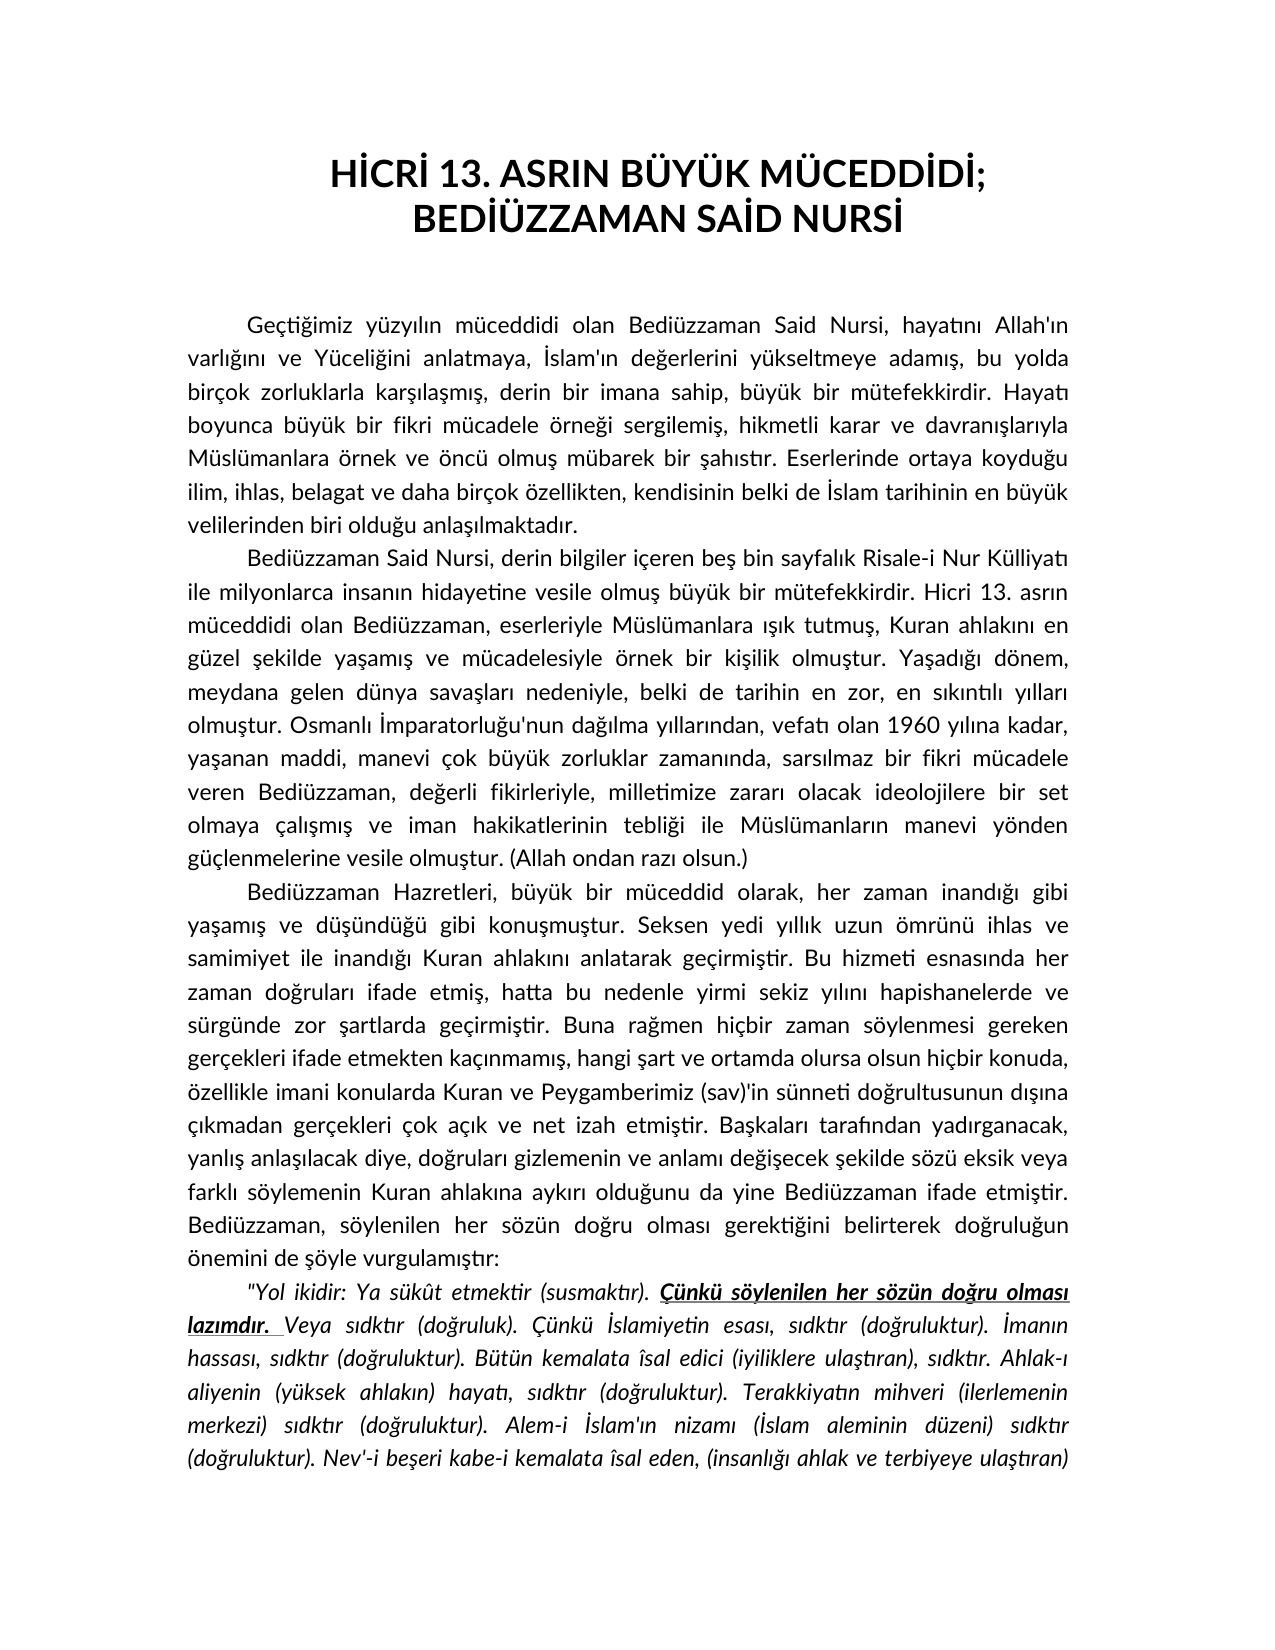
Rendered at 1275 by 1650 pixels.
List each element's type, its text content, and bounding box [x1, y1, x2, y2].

text Geçtiğimiz yüzyılın müceddidi olan Bediüzzaman Said Nursi, hayatını Allah'ın varlığını ve Yüceliğini anlatmaya, İslam'ın değerlerini yükseltmeye adamış, bu yolda birçok zorluklarla karşılaşmış, derin bir imana sahip, büyük bir mütefekkirdir. Hayatı boyunca büyük bir fikri mücadele örneği sergilemiş, hikmetli karar ve davranışlarıyla Müslümanlara örnek ve öncü olmuş mübarek bir şahıstır. Eserlerinde ortaya koyduğu ilim, ihlas, belagat ve daha birçok özellikten, kendisinin belki de İslam tarihinin en büyük velilerinden biri olduğu anlaşılmaktadır. [187, 307, 1070, 540]
text HİCRİ 13. ASRIN BÜYÜK MÜCEDDİDİ; [187, 150, 1070, 195]
text Bediüzzaman Said Nursi, derin bilgiler içeren beş bin sayfalık Risale-i Nur Külliyatı ile milyonlarca insanın hidayetine vesile olmuş büyük bir mütefekkirdir. Hicri 13. asrın müceddidi olan Bediüzzaman, eserleriyle Müslümanlara ışık tutmuş, Kuran ahlakını en güzel şekilde yaşamış ve mücadelesiyle örnek bir kişilik olmuştur. Yaşadığı dönem, meydana gelen dünya savaşları nedeniyle, belki de tarihin en zor, en sıkıntılı yılları olmuştur. Osmanlı İmparatorluğu'nun dağılma yıllarından, vefatı olan 1960 yılına kadar, yaşanan maddi, manevi çok büyük zorluklar zamanında, sarsılmaz bir fikri mücadele veren Bediüzzaman, değerli fikirleriyle, milletimize zararı olacak ideolojilere bir set olmaya çalışmış ve iman hakikatlerinin tebliği ile Müslümanların manevi yönden güçlenmelerine vesile olmuştur. (Allah ondan razı olsun.) [187, 540, 1070, 873]
text "Yol ikidir: Ya sükût etmektir (susmaktır). Çünkü söylenilen her sözün doğru olması lazımdır. Veya sıdktır (doğruluk). Çünkü İslamiyetin esası, sıdktır (doğruluktur). İmanın hassası, sıdktır (doğruluktur). Bütün kemalata îsal edici (iyiliklere ulaştıran), sıdktır. Ahlak-ı aliyenin (yüksek ahlakın) hayatı, sıdktır (doğruluktur). Terakkiyatın mihveri (ilerlemenin merkezi) sıdktır (doğruluktur). Alem-i İslam'ın nizamı (İslam aleminin düzeni) sıdktır (doğruluktur). Nev'-i beşeri kabe-i kemalata îsal eden, (insanlığı ahlak ve terbiyeye ulaştıran) [187, 1273, 1070, 1473]
text Bediüzzaman Hazretleri, büyük bir müceddid olarak, her zaman inandığı gibi yaşamış ve düşündüğü gibi konuşmuştur. Seksen yedi yıllık uzun ömrünü ihlas ve samimiyet ile inandığı Kuran ahlakını anlatarak geçirmiştir. Bu hizmeti esnasında her zaman doğruları ifade etmiş, hatta bu nedenle yirmi sekiz yılını hapishanelerde ve sürgünde zor şartlarda geçirmiştir. Buna rağmen hiçbir zaman söylenmesi gereken gerçekleri ifade etmekten kaçınmamış, hangi şart ve ortamda olursa olsun hiçbir konuda, özellikle imani konularda Kuran ve Peygamberimiz (sav)'in sünneti doğrultusunun dışına çıkmadan gerçekleri çok açık ve net izah etmiştir. Başkaları tarafından yadırganacak, yanlış anlaşılacak diye, doğruları gizlemenin ve anlamı değişecek şekilde sözü eksik veya farklı söylemenin Kuran ahlakına aykırı olduğunu da yine Bediüzzaman ifade etmiştir. Bediüzzaman, söylenilen her sözün doğru olması gerektiğini belirterek doğruluğun önemini de şöyle vurgulamıştır: [187, 873, 1070, 1273]
text BEDİÜZZAMAN SAİD NURSİ [187, 195, 1070, 240]
